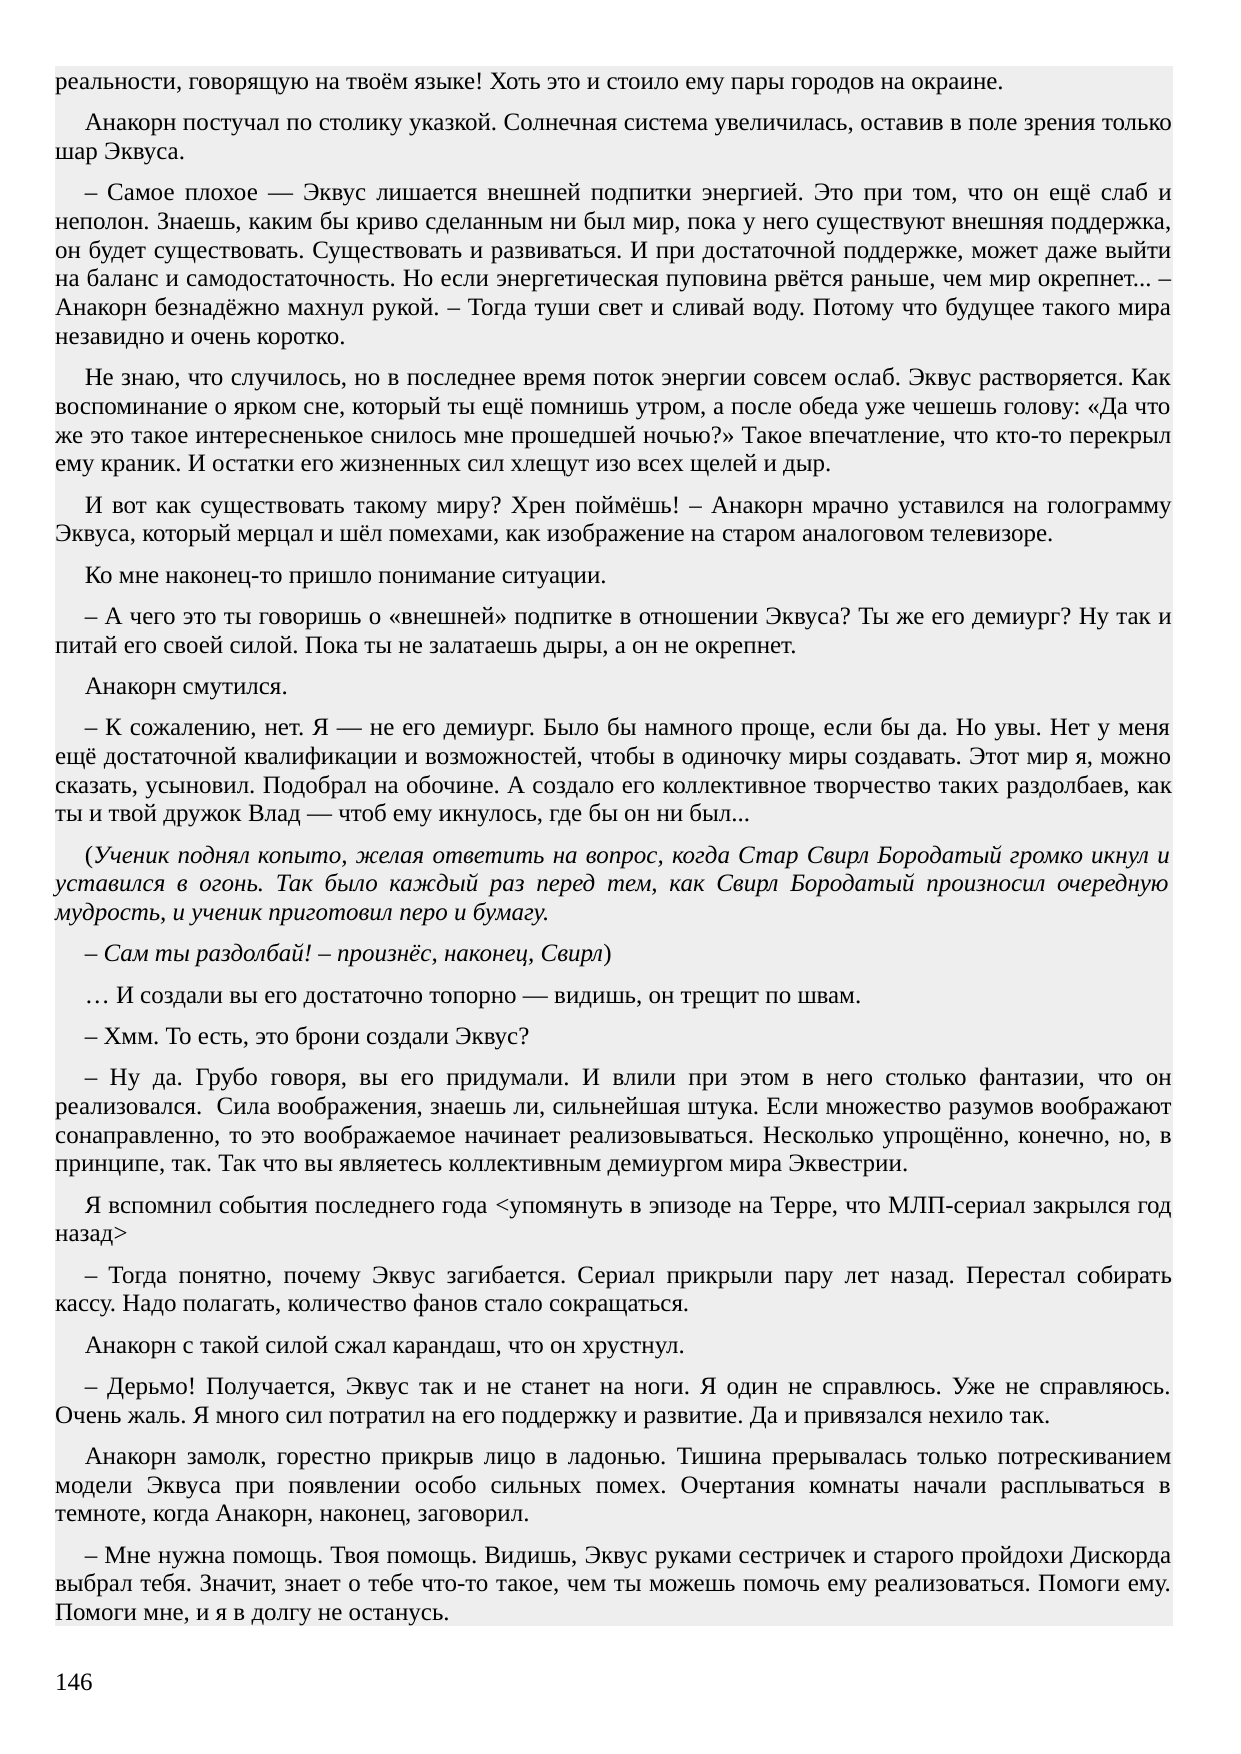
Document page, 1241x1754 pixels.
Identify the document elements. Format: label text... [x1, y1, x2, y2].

text – Сам ты раздолбай! – произнёс, наконец, Свирл) [55, 938, 1173, 967]
text Анакорн постучал по столику указкой. Солнечная система увеличилась, оставив в поле зрения только шар Эквуса. [55, 107, 1173, 165]
text – Самое плохое — Эквус лишается внешней подпитки энергией. Это при том, что он ещё слаб и неполон. Знаешь, каким бы криво сделанным ни был мир, пока у него существуют внешняя поддержка, он будет существовать. Существовать и развиваться. И при достаточной поддержке, может даже выйти на баланс и самодостаточность. Но если энергетическая пуповина рвётся раньше, чем мир окрепнет... – Анакорн безнадёжно махнул рукой. – Тогда туши свет и сливай воду. Потому что будущее такого мира незавидно и очень коротко. [55, 177, 1173, 350]
text Я вспомнил события последнего года <упомянуть в эпизоде на Терре, что МЛП-сериал закрылся год назад> [55, 1190, 1173, 1247]
text – Ну да. Грубо говоря, вы его придумали. И влили при этом в него столько фантазии, что он реализовался. Сила воображения, знаешь ли, сильнейшая штука. Если множество разумов воображают сонаправленно, то это воображаемое начинает реализовываться. Несколько упрощённо, конечно, но, в принципе, так. Так что вы являетесь коллективным демиургом мира Эквестрии. [55, 1062, 1173, 1177]
text – Хмм. То есть, это брони создали Эквус? [55, 1021, 1173, 1050]
text И вот как существовать такому миру? Хрен поймёшь! – Анакорн мрачно уставился на голограмму Эквуса, который мерцал и шёл помехами, как изображение на старом аналоговом телевизоре. [55, 490, 1173, 547]
text – А чего это ты говоришь о «внешней» подпитке в отношении Эквуса? Ты же его демиург? Ну так и питай его своей силой. Пока ты не залатаешь дыры, а он не окрепнет. [55, 601, 1173, 658]
text (Ученик поднял копыто, желая ответить на вопрос, когда Стар Свирл Бородатый громко икнул и уставился в огонь. Так было каждый раз перед тем, как Свирл Бородатый произносил очередную мудрость, и ученик приготовил перо и бумагу. [55, 840, 1173, 926]
text … И создали вы его достаточно топорно — видишь, он трещит по швам. [55, 980, 1173, 1008]
text Анакорн с такой силой сжал карандаш, что он хрустнул. [55, 1330, 1173, 1358]
text – Тогда понятно, почему Эквус загибается. Сериал прикрыли пару лет назад. Перестал собирать кассу. Надо полагать, количество фанов стало сокращаться. [55, 1260, 1173, 1317]
text Анакорн замолк, горестно прикрыв лицо в ладонью. Тишина прерывалась только потрескиванием модели Эквуса при появлении особо сильных помех. Очертания комнаты начали расплываться в темноте, когда Анакорн, наконец, заговорил. [55, 1441, 1173, 1527]
text – Мне нужна помощь. Твоя помощь. Видишь, Эквус руками сестричек и старого пройдохи Дискорда выбрал тебя. Значит, знает о тебе что-то такое, чем ты можешь помочь ему реализоваться. Помоги ему. Помоги мне, и я в долгу не останусь. [55, 1540, 1173, 1626]
text – К сожалению, нет. Я — не его демиург. Было бы намного проще, если бы да. Но увы. Нет у меня ещё достаточной квалификации и возможностей, чтобы в одиночку миры создавать. Этот мир я, можно сказать, усыновил. Подобрал на обочине. А создало его коллективное творчество таких раздолбаев, как ты и твой дружок Влад — чтоб ему икнулось, где бы он ни был... [55, 712, 1173, 827]
text Анакорн смутился. [55, 671, 1173, 700]
text – Дерьмо! Получается, Эквус так и не станет на ноги. Я один не справлюсь. Уже не справляюсь. Очень жаль. Я много сил потратил на его поддержку и развитие. Да и привязался нехило так. [55, 1371, 1173, 1428]
text Ко мне наконец-то пришло понимание ситуации. [55, 560, 1173, 588]
text реальности, говорящую на твоём языке! Хоть это и стоило ему пары городов на окраине. [55, 66, 1173, 95]
text Не знаю, что случилось, но в последнее время поток энергии совсем ослаб. Эквус растворяется. Как воспоминание о ярком сне, который ты ещё помнишь утром, а после обеда уже чешешь голову: «Да что же это такое интересненькое снилось мне прошедшей ночью?» Такое впечатление, что кто-то перекрыл ему краник. И остатки его жизненных сил хлещут изо всех щелей и дыр. [55, 362, 1173, 477]
